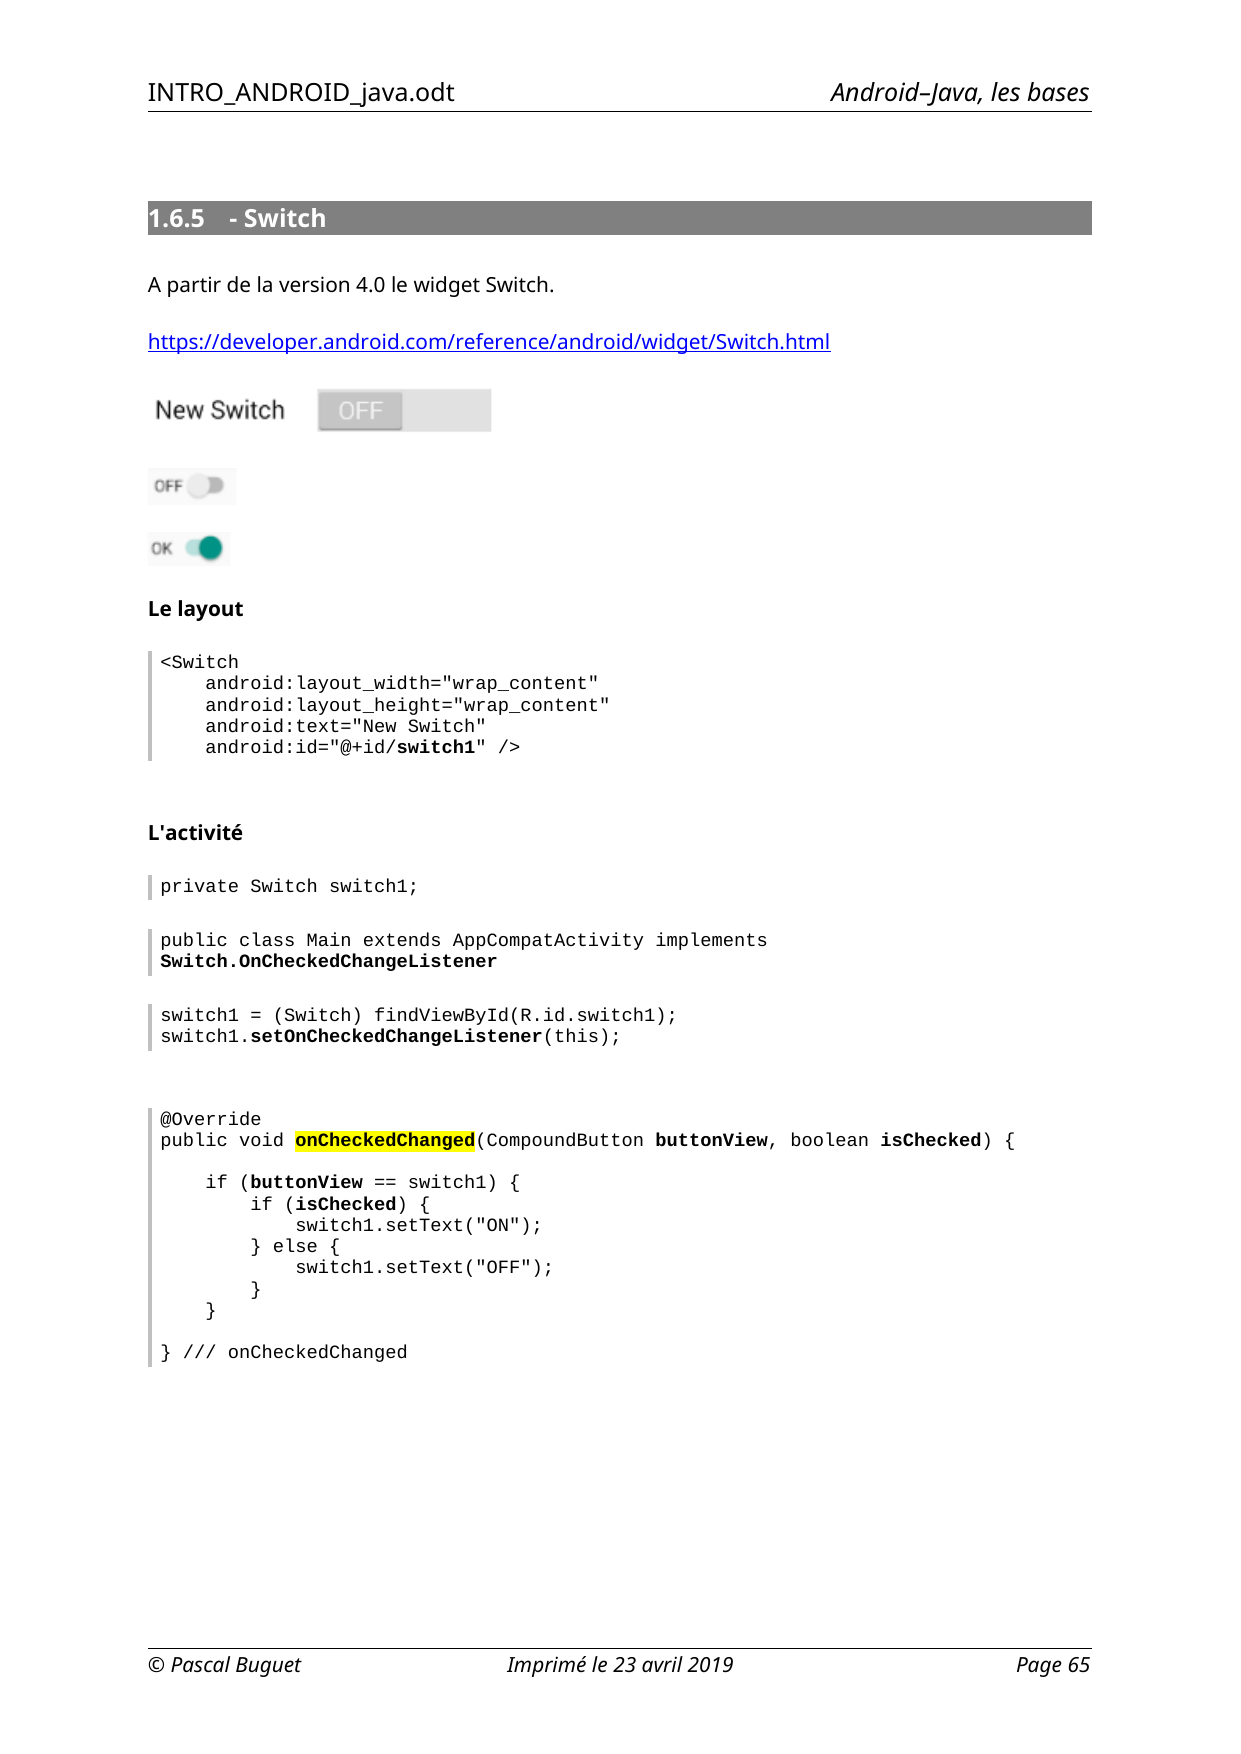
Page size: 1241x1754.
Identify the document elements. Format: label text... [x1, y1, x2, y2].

text } [152, 1279, 1092, 1301]
text switch1.setText("OFF"); [152, 1258, 1092, 1279]
text @Override [148, 1107, 1092, 1131]
text switch1.setOnCheckedChangeListener(this); [152, 1027, 1092, 1051]
text A partir de la version 4.0 le widget Switch. [148, 270, 1092, 298]
text } [152, 1301, 1092, 1322]
picture [147, 468, 237, 505]
text android:layout_height="wrap_content" [152, 695, 1092, 717]
text switch1 = (Switch) findViewById(R.id.switch1); [152, 1004, 1092, 1027]
text https://developer.android.com/reference/android/widget/Switch.html [148, 327, 1092, 355]
text } /// onCheckedChanged [152, 1343, 1092, 1367]
text if (buttonView == switch1) { [152, 1173, 1092, 1194]
text } else { [152, 1237, 1092, 1258]
picture [147, 383, 501, 440]
text switch1.setText("ON"); [152, 1216, 1092, 1237]
text <Switch [152, 651, 1092, 674]
text public class Main extends AppCompatActivity implements Switch.OnCheckedChangeListener [152, 929, 1092, 976]
subtitle - Switch [148, 201, 1092, 235]
text L'activité [148, 818, 1092, 847]
text private Switch switch1; [152, 875, 1092, 900]
text Le layout [148, 594, 1092, 622]
text public void onCheckedChanged(CompoundButton buttonView, boolean isChecked) { [152, 1131, 1092, 1152]
picture [147, 532, 231, 566]
text if (isChecked) { [152, 1194, 1092, 1216]
text android:id="@+id/switch1" /> [152, 738, 1092, 761]
text android:text="New Switch" [152, 717, 1092, 738]
text android:layout_width="wrap_content" [152, 674, 1092, 695]
